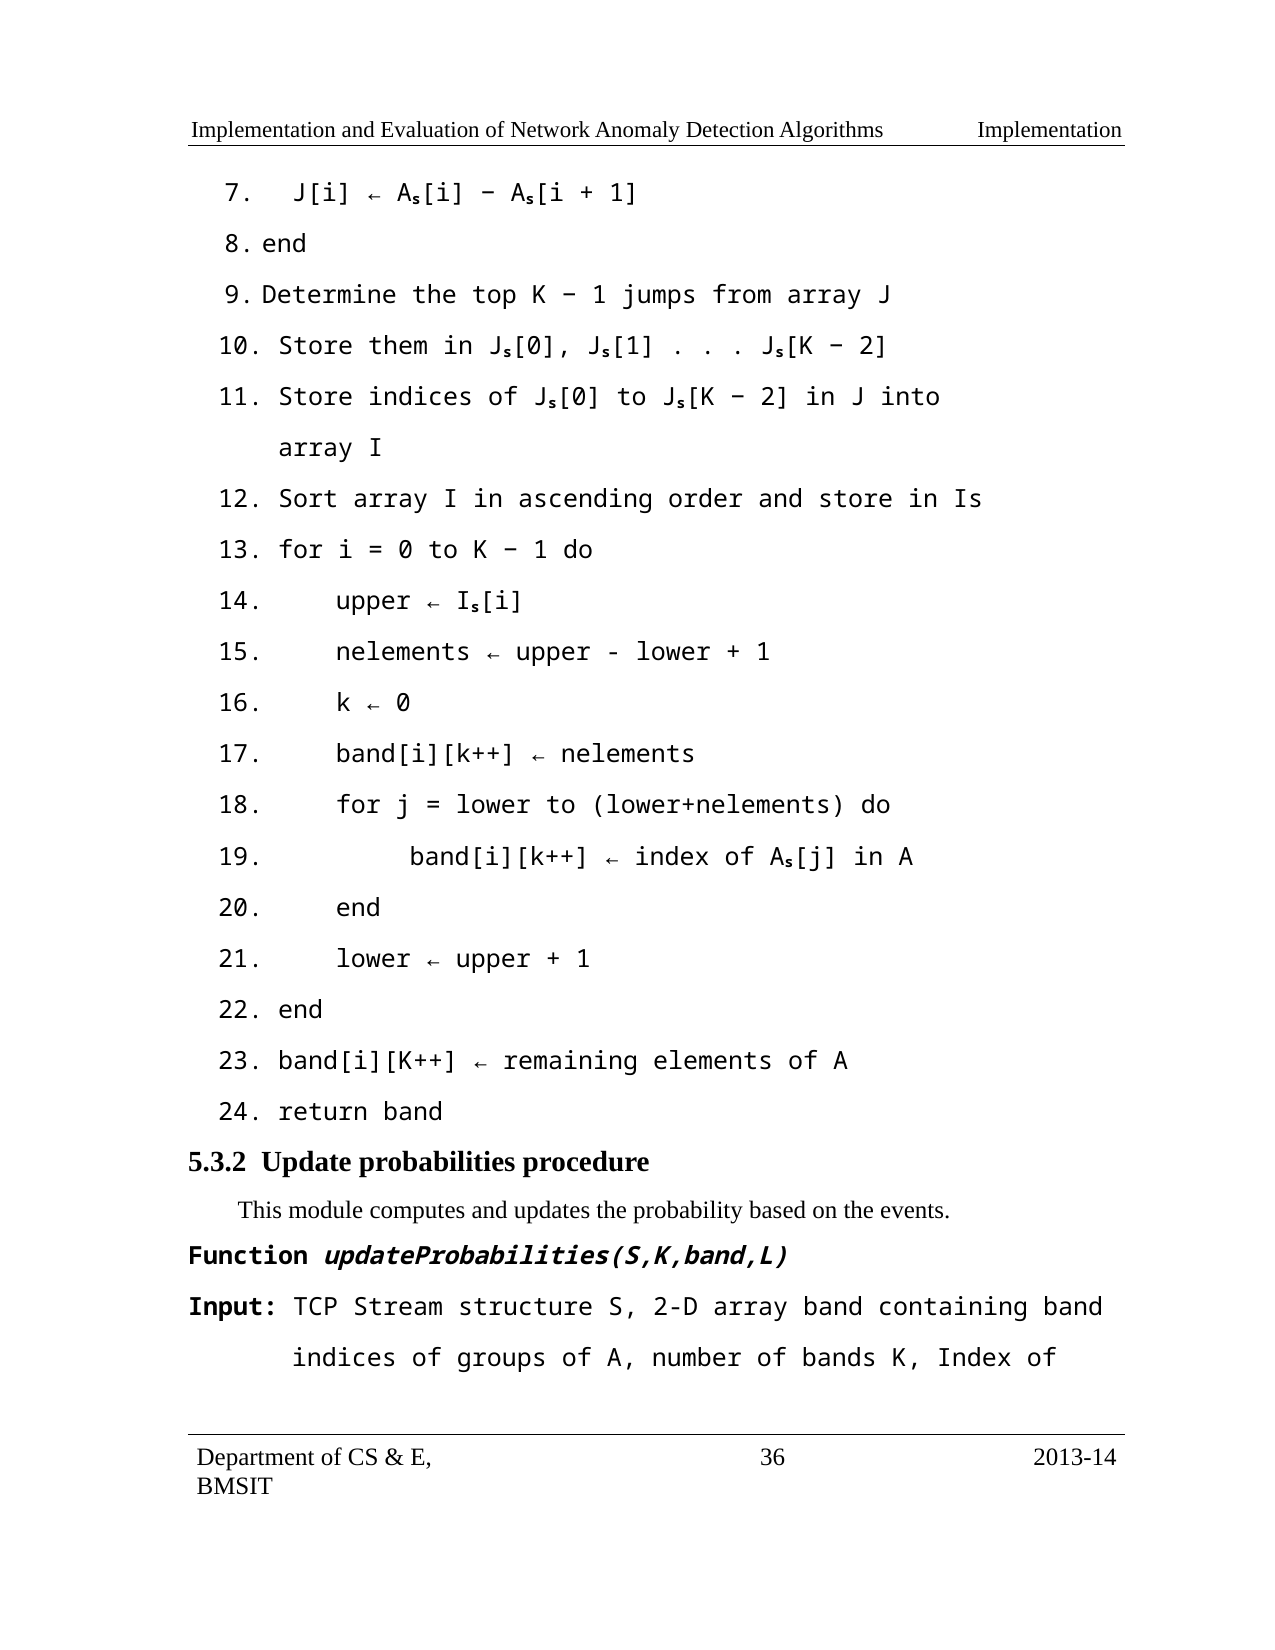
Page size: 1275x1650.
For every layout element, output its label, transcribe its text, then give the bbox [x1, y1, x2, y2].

text 18. for j = lower to (lower+nelements) do [188, 787, 1125, 821]
text 24. return band [188, 1093, 1125, 1127]
text This module computes and updates the probability based on the events. [188, 1195, 1125, 1223]
text 22. end [188, 991, 1125, 1025]
text 17. band[i][k++] ← nelements [188, 736, 1125, 770]
list Determine the top K − 1 jumps from array J [224, 277, 1125, 311]
subtitle 5.3.2 Update probabilities procedure [188, 1144, 1125, 1178]
text Input: TCP Stream structure S, 2-D array band containing band indices of groups of A, number of bands K, Index of [188, 1289, 1125, 1374]
text 11. Store indices of Js[0] to Js[K − 2] in J into [188, 379, 1125, 413]
text 14. upper ← Is[i] [188, 583, 1125, 617]
text 20. end [188, 889, 1125, 923]
text Function updateProbabilities(S,K,band,L) [188, 1238, 1125, 1272]
text 13. for i = 0 to K − 1 do [188, 532, 1125, 566]
text 12. Sort array I in ascending order and store in Is [188, 481, 1125, 515]
text 19. band[i][k++] ← index of As[j] in A [188, 838, 1125, 872]
list end [224, 226, 1125, 260]
text 21. lower ← upper + 1 [188, 940, 1125, 974]
list J[i] ← As[i] − As[i + 1] [224, 174, 1125, 209]
text 23. band[i][K++] ← remaining elements of A [188, 1042, 1125, 1076]
text array I [188, 430, 1125, 464]
text 16. k ← 0 [188, 685, 1125, 719]
text 15. nelements ← upper - lower + 1 [188, 634, 1125, 668]
text 10. Store them in Js[0], Js[1] . . . Js[K − 2] [188, 328, 1125, 362]
